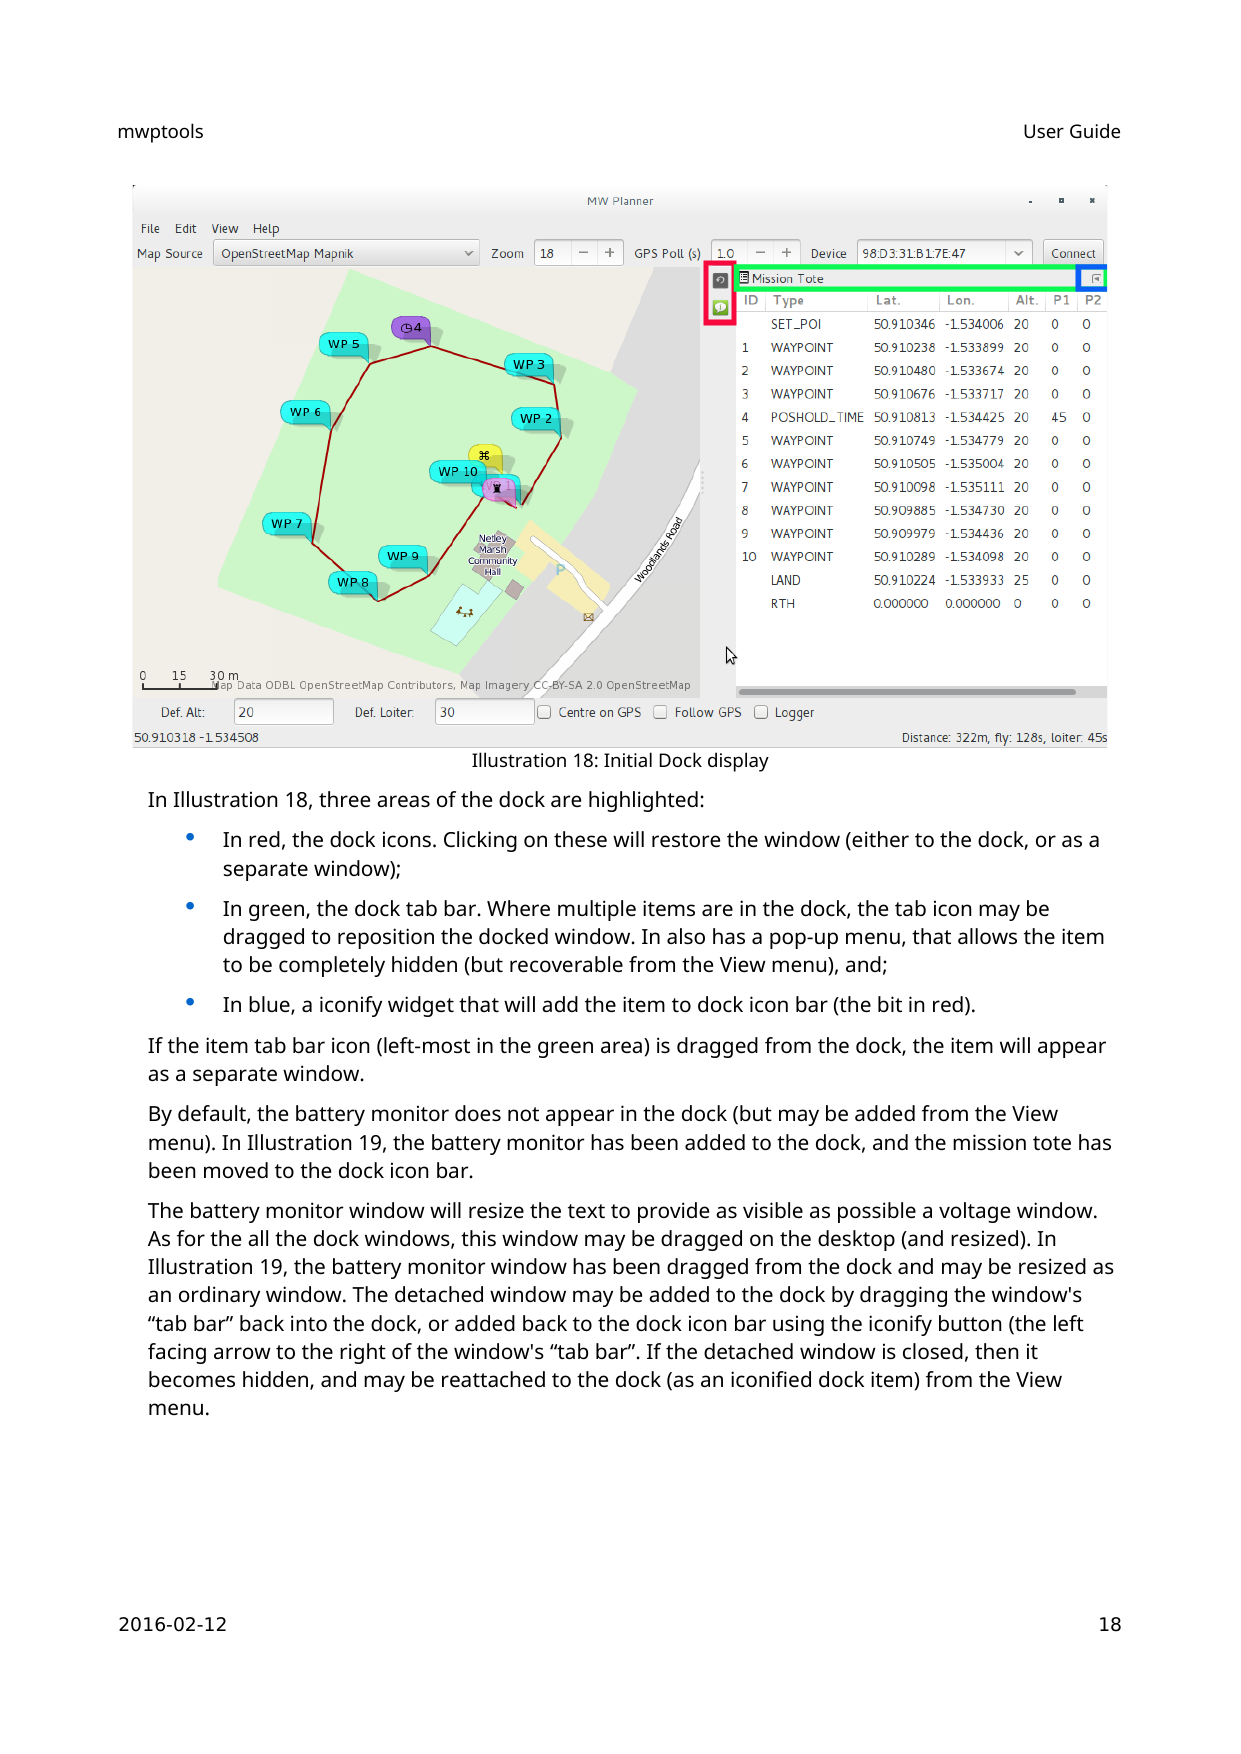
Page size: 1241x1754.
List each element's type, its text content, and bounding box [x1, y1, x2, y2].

text The battery monitor window will resize the text to provide as visible as possible a voltage window. As for the all the dock windows, this window may be dragged on the desktop (and resized). In Illustration 19, the battery monitor window has been dragged from the dock and may be resized as an ordinary window. The detached window may be added to the dock by dragging the window's “tab bar” back into the dock, or added back to the dock icon bar using the iconify button (the left facing arrow to the right of the window's “tab bar”. If the detached window is closed, then it becomes hidden, and may be reattached to the dock (as an iconified dock item) from the View menu. [148, 1196, 1122, 1422]
text By default, the battery monitor does not appear in the dock (but may be added from the View menu). In Illustration 19, the battery monitor has been added to the dock, and the mission tote has been moved to the dock icon bar. [148, 1099, 1122, 1184]
list In blue, a iconify widget that will add the item to dock icon bar (the bit in red). [185, 991, 1122, 1019]
text Illustration 18: Initial Dock display [133, 748, 1107, 773]
list In red, the dock icons. Clicking on these will restore the window (either to the dock, or as a separate window); [185, 825, 1122, 882]
text If the item tab bar icon (left-most in the green area) is dragged from the dock, the item will appear as a separate window. [148, 1031, 1122, 1087]
list In green, the dock tab bar. Where multiple items are in the dock, the tab icon may be dragged to reposition the docked window. In also has a pop-up menu, that allows the item to be completely hidden (but recoverable from the View menu), and; [185, 894, 1122, 979]
text In Illustration 18, three areas of the dock are highlighted: [148, 173, 1122, 813]
picture [132, 185, 1108, 748]
